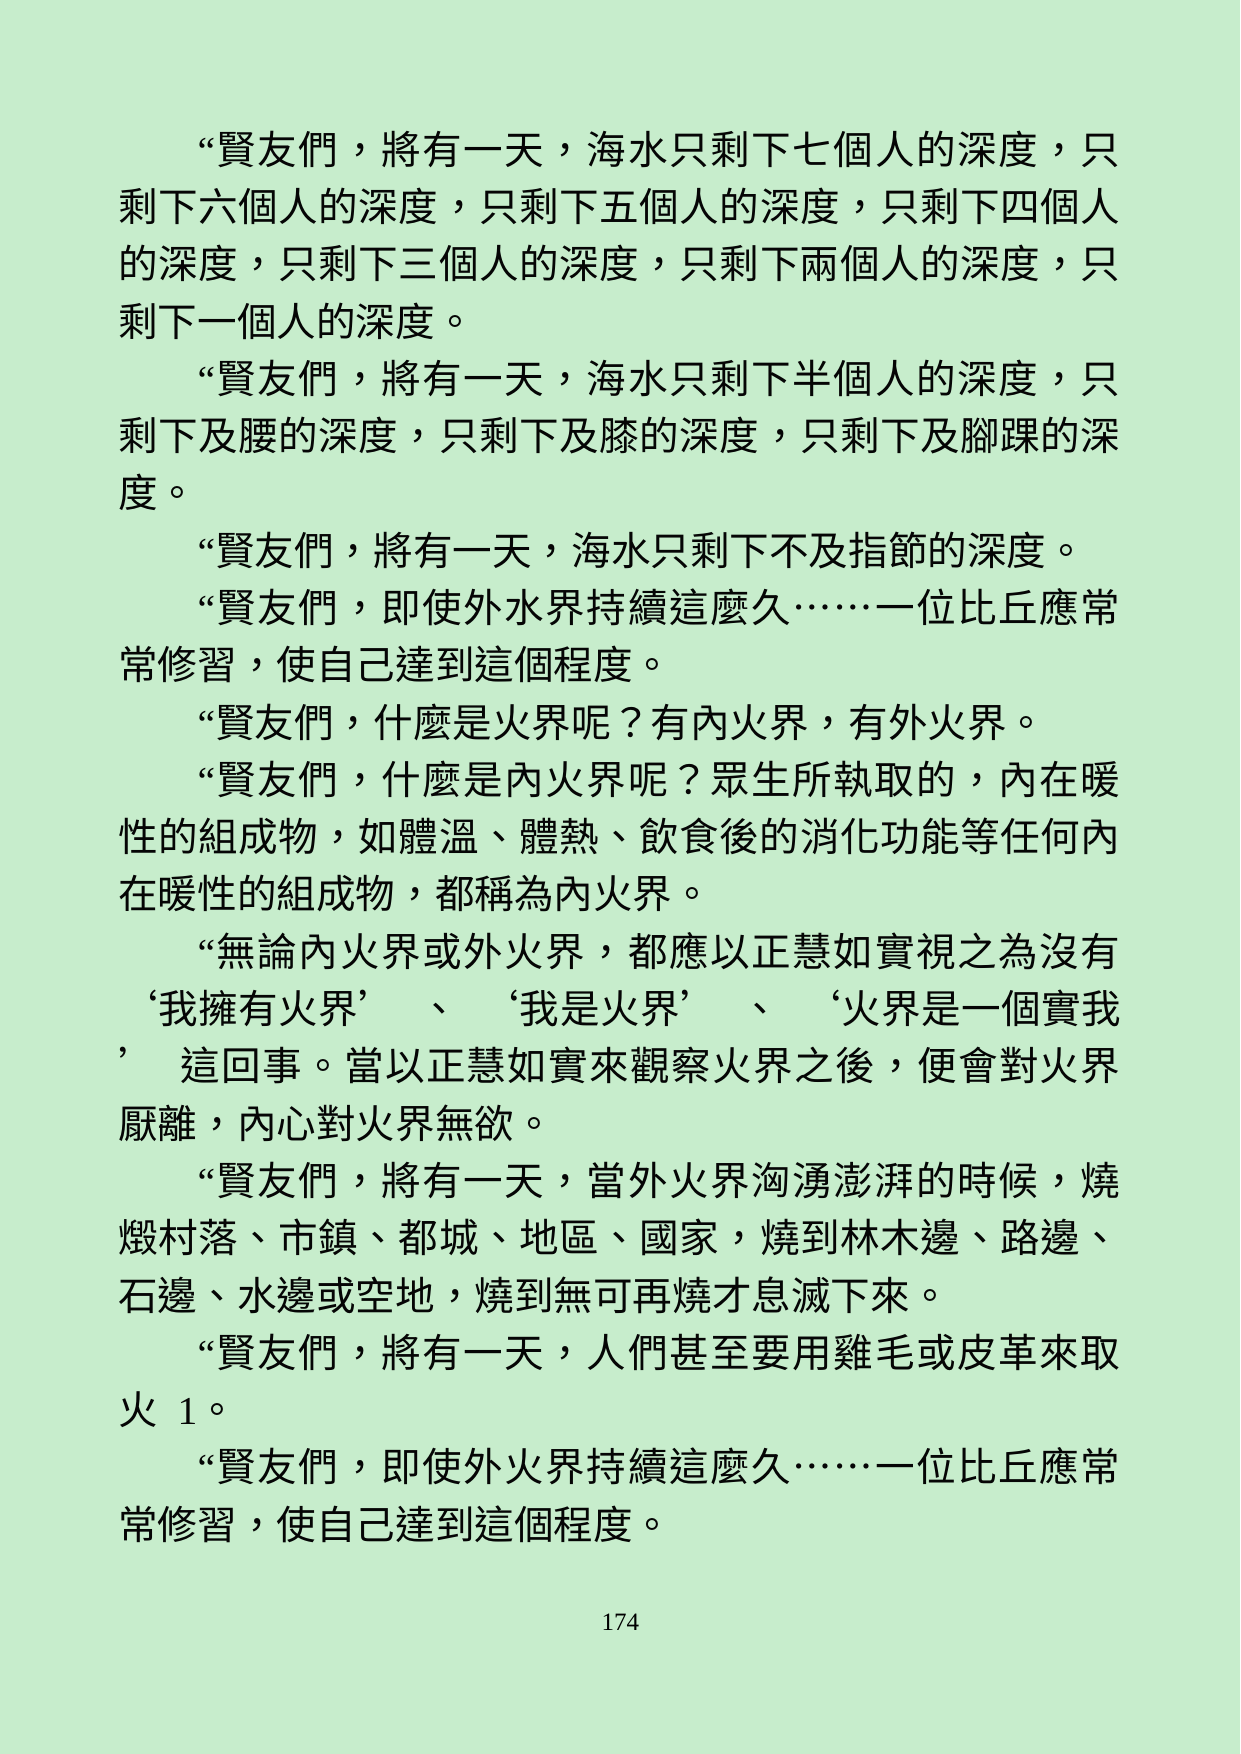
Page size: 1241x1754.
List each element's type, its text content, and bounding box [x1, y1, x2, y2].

text “賢友們，將有一天，海水只剩下七個人的深度，只剩下六個人的深度，只剩下五個人的深度，只剩下四個人的深度，只剩下三個人的深度，只剩下兩個人的深度，只剩下一個人的深度。 [118, 118, 1122, 347]
text “賢友們，將有一天，人們甚至要用雞毛或皮革來取火 1。 [118, 1321, 1122, 1436]
text “賢友們，將有一天，海水只剩下不及指節的深度。 [118, 519, 1122, 576]
text “賢友們，什麼是火界呢？有內火界，有外火界。 [118, 691, 1122, 748]
text “賢友們，將有一天，當外火界洶湧澎湃的時候，燒燬村落、市鎮、都城、地區、國家，燒到林木邊、路邊、石邊、水邊或空地，燒到無可再燒才息滅下來。 [118, 1149, 1122, 1321]
text “賢友們，什麼是內火界呢？眾生所執取的，內在暖性的組成物，如體溫、體熱、飲食後的消化功能等任何內在暖性的組成物，都稱為內火界。 [118, 748, 1122, 920]
text “無論內火界或外火界，都應以正慧如實視之為沒有 ‘我擁有火界’ 、 ‘我是火界’ 、 ‘火界是一個實我’ 這回事。當以正慧如實來觀察火界之後，便會對火界厭離，內心對火界無欲。 [118, 920, 1122, 1149]
text “賢友們，將有一天，海水只剩下半個人的深度，只剩下及腰的深度，只剩下及膝的深度，只剩下及腳踝的深度。 [118, 347, 1122, 519]
text “賢友們，即使外水界持續這麼久……一位比丘應常常修習，使自己達到這個程度。 [118, 576, 1122, 691]
text “賢友們，即使外火界持續這麼久……一位比丘應常常修習，使自己達到這個程度。 [118, 1436, 1122, 1550]
